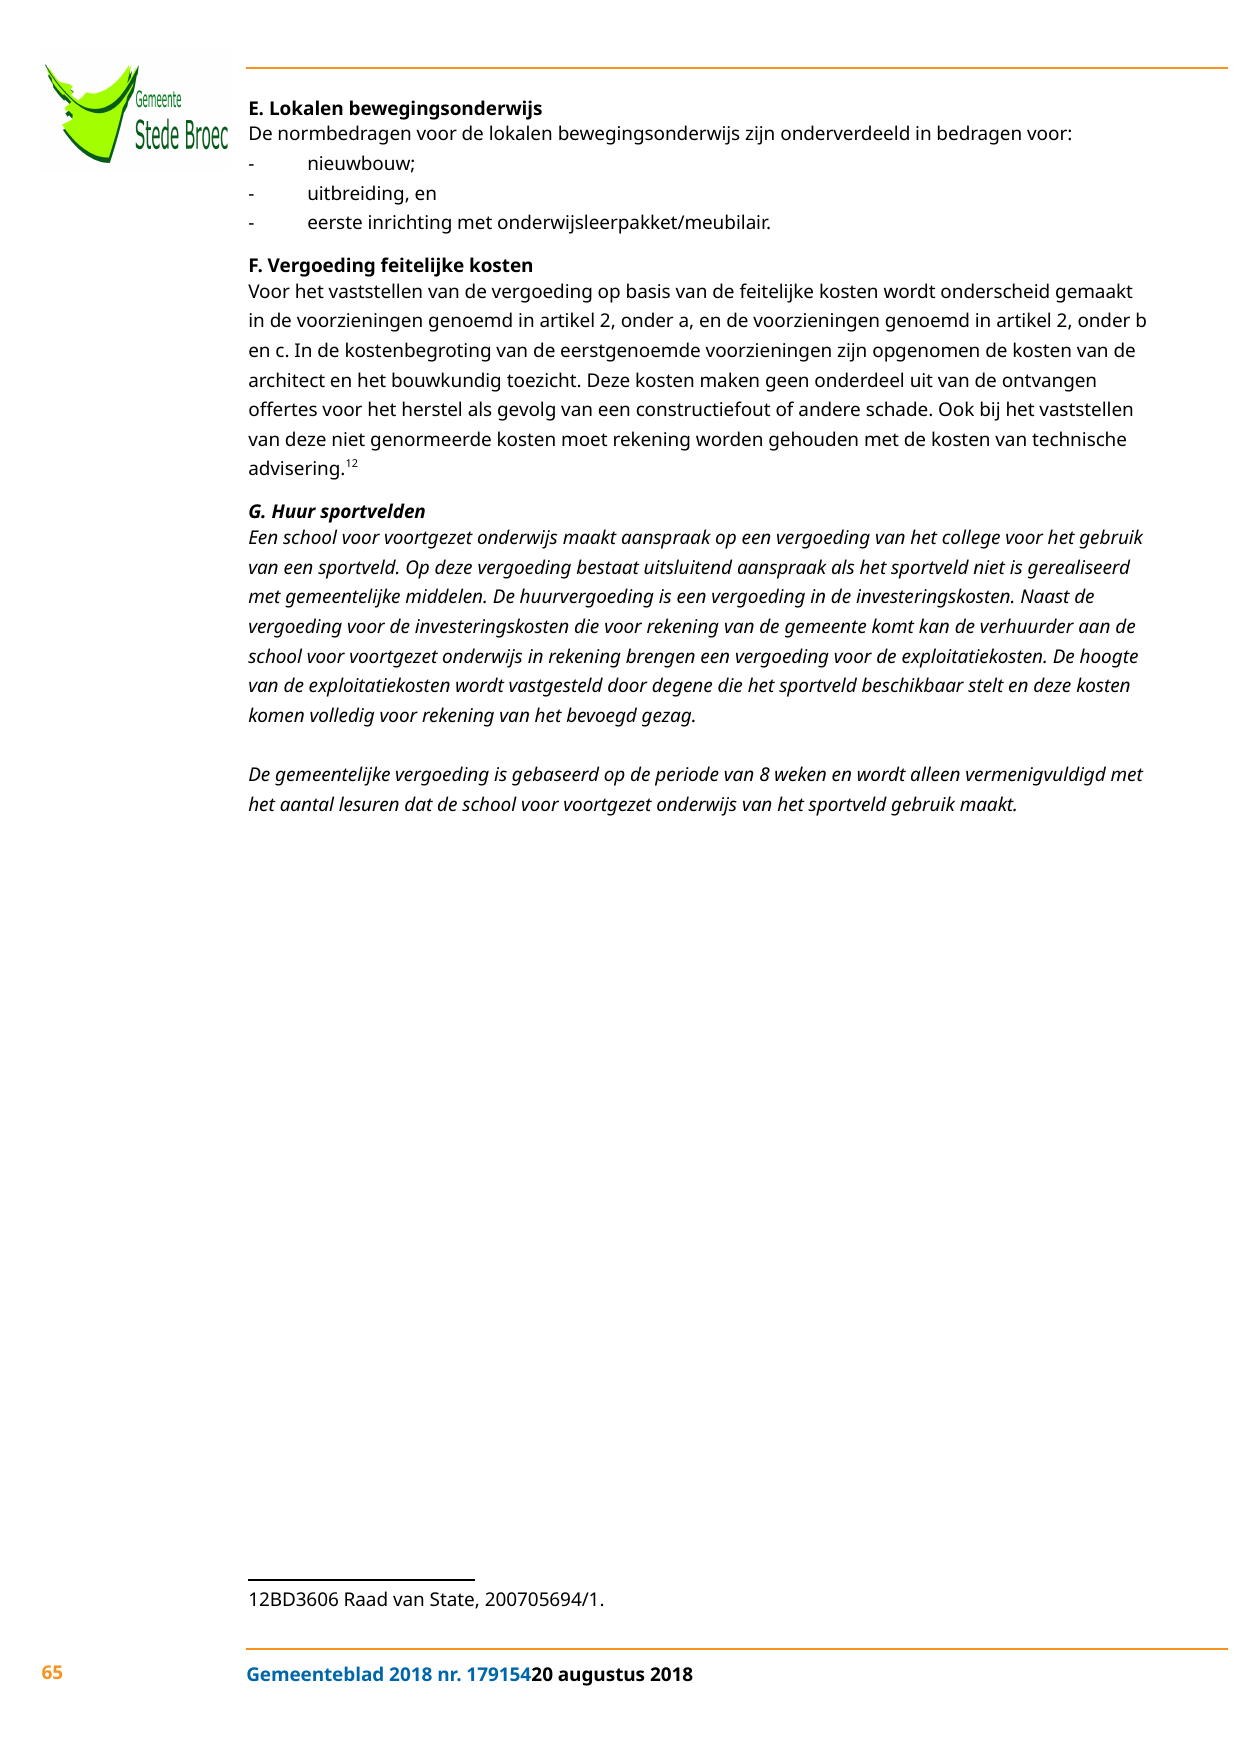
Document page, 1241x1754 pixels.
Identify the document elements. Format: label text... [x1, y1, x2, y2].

text De gemeentelijke vergoeding is gebaseerd op de periode van 8 weken en wordt alleen vermenigvuldigd met het aantal lesuren dat de school voor voortgezet onderwijs van het sportveld gebruik maakt. [248, 761, 1152, 816]
text De normbedragen voor de lokalen bewegingsonderwijs zijn onderverdeeld in bedragen voor: [248, 121, 1152, 146]
text E. Lokalen bewegingsonderwijs [248, 95, 1152, 121]
text BD3606 Raad van State, 200705694/1. [248, 1586, 1152, 1612]
picture [41, 47, 231, 172]
list nieuwbouw; [248, 150, 1152, 176]
text G. Huur sportvelden [248, 499, 1152, 524]
text Voor het vaststellen van de vergoeding op basis van de feitelijke kosten wordt onderscheid gemaakt in de voorzieningen genoemd in artikel 2, onder a, en de voorzieningen genoemd in artikel 2, onder b en c. In de kostenbegroting van de eerstgenoemde voorzieningen zijn opgenomen de kosten van de architect en het bouwkundig toezicht. Deze kosten maken geen onderdeel uit van de ontvangen offertes voor het herstel als gevolg van een constructiefout of andere schade. Ook bij het vaststellen van deze niet genormeerde kosten moet rekening worden gehouden met de kosten van technische advisering. [248, 278, 1152, 481]
text F. Vergoeding feitelijke kosten [248, 252, 1152, 278]
list eerste inrichting met onderwijsleerpakket/meubilair. [248, 209, 1152, 235]
list uitbreiding, en [248, 180, 1152, 205]
text Een school voor voortgezet onderwijs maakt aanspraak op een vergoeding van het college voor het gebruik van een sportveld. Op deze vergoeding bestaat uitsluitend aanspraak als het sportveld niet is gerealiseerd met gemeentelijke middelen. De huurvergoeding is een vergoeding in de investeringskosten. Naast de vergoeding voor de investeringskosten die voor rekening van de gemeente komt kan de verhuurder aan de school voor voortgezet onderwijs in rekening brengen een vergoeding voor de exploitatiekosten. De hoogte van de exploitatiekosten wordt vastgesteld door degene die het sportveld beschikbaar stelt en deze kosten komen volledig voor rekening van het bevoegd gezag. [248, 524, 1152, 728]
